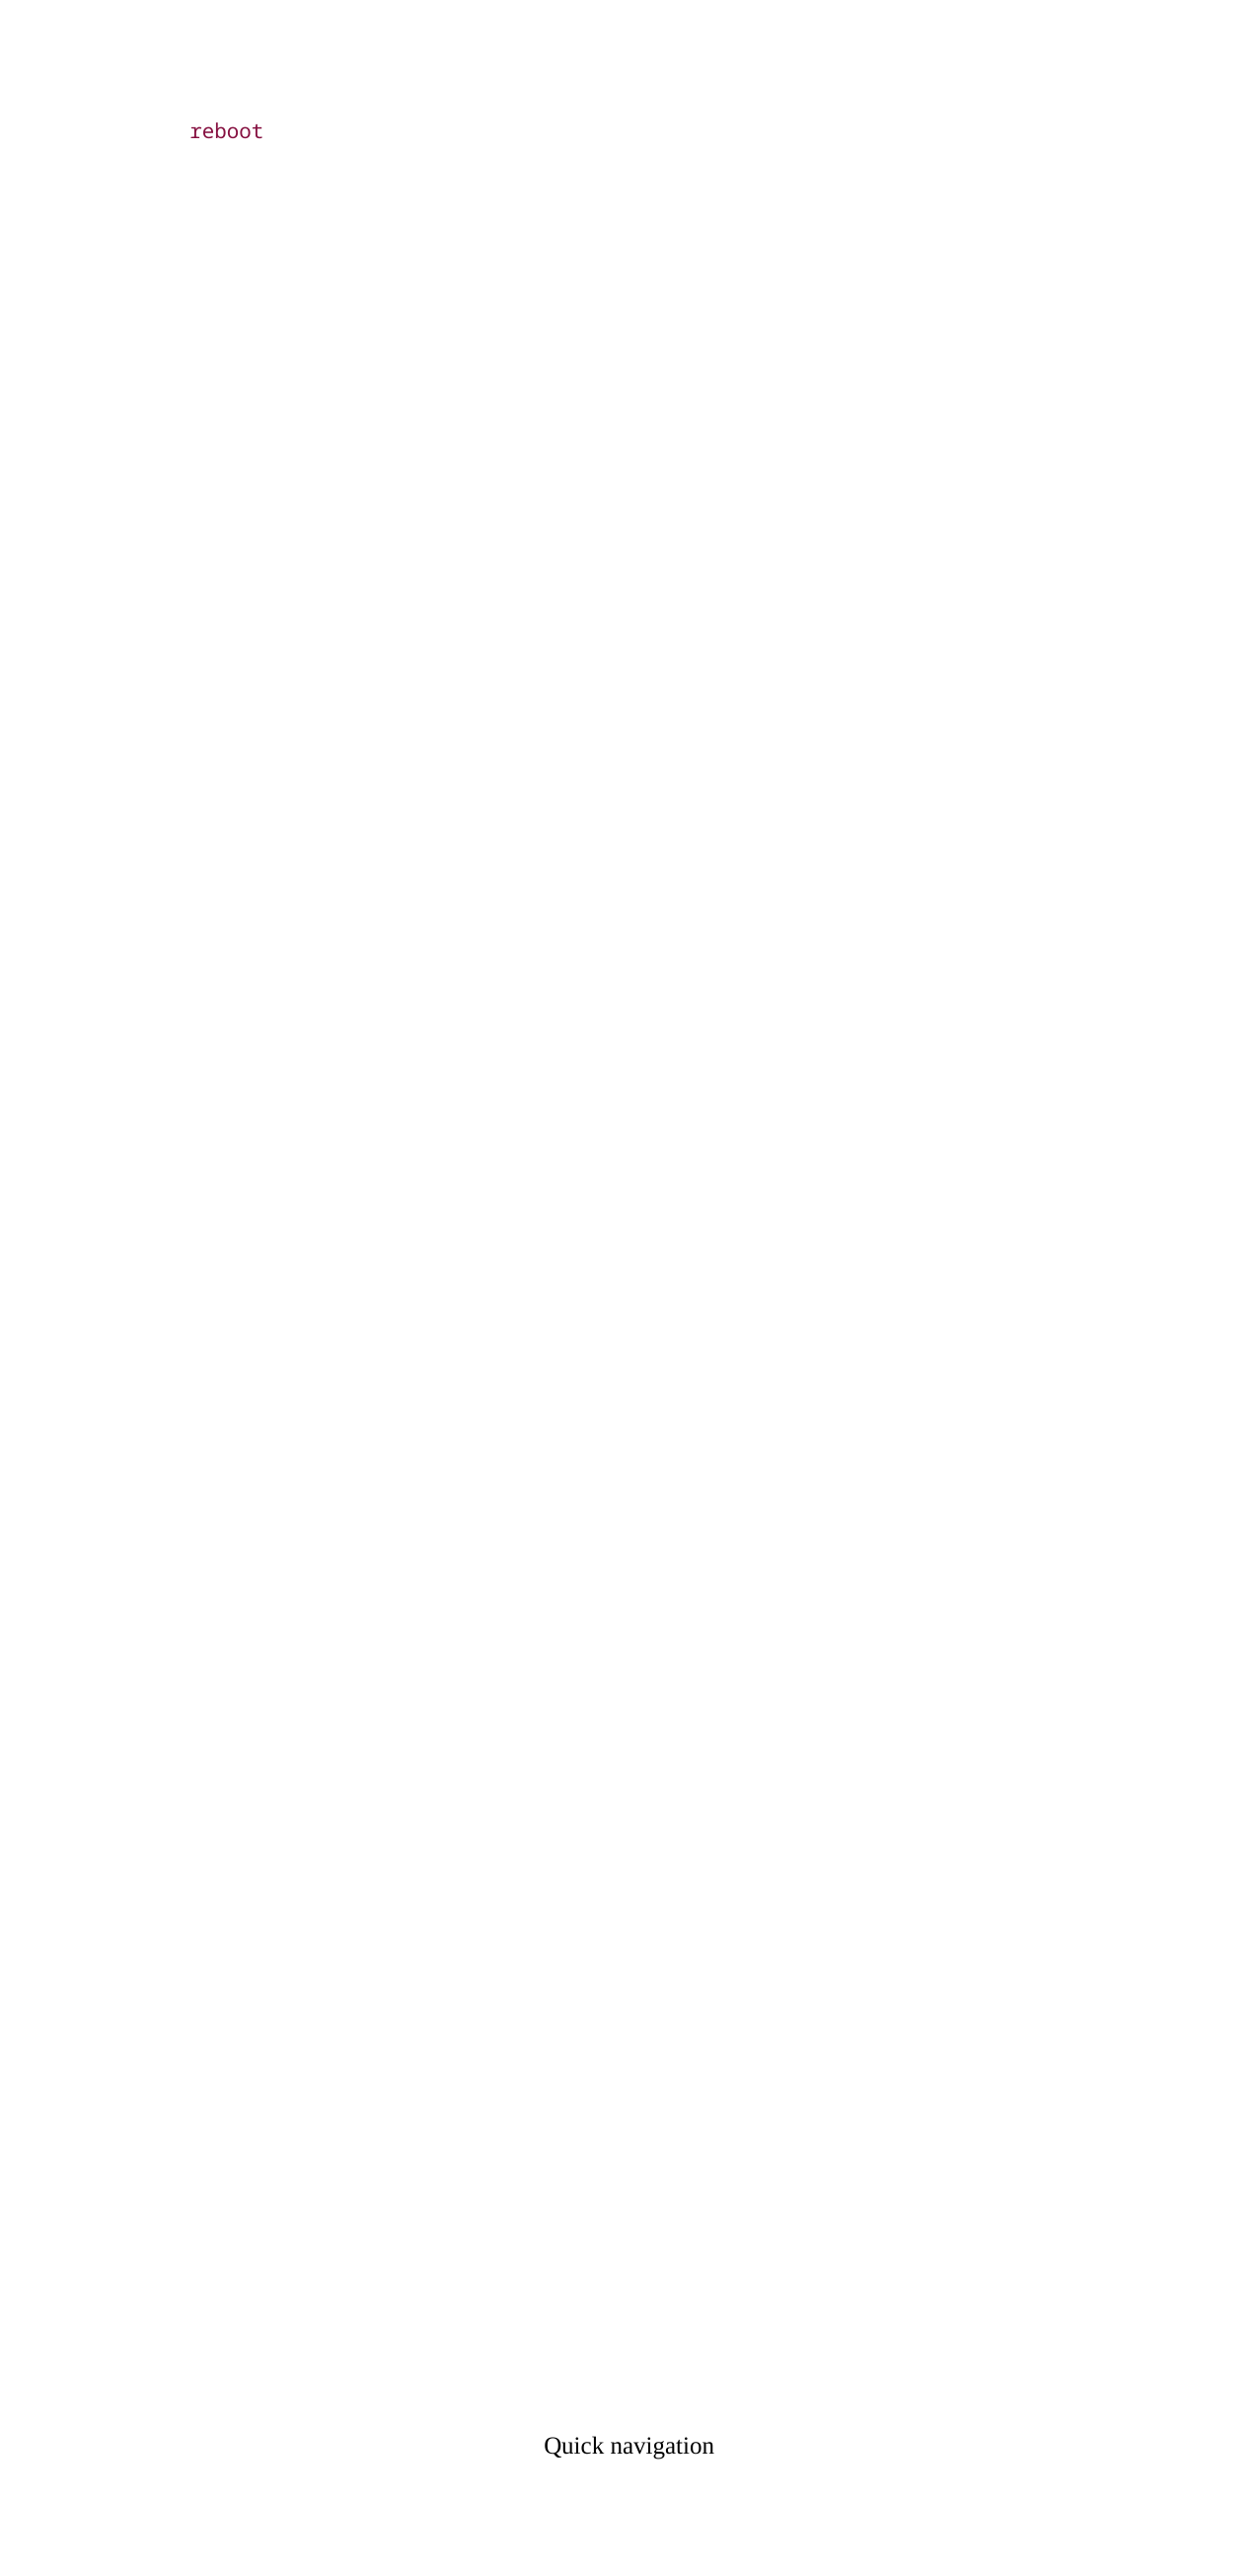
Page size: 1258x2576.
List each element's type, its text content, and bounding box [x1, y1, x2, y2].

text reboot [116, 116, 1142, 145]
